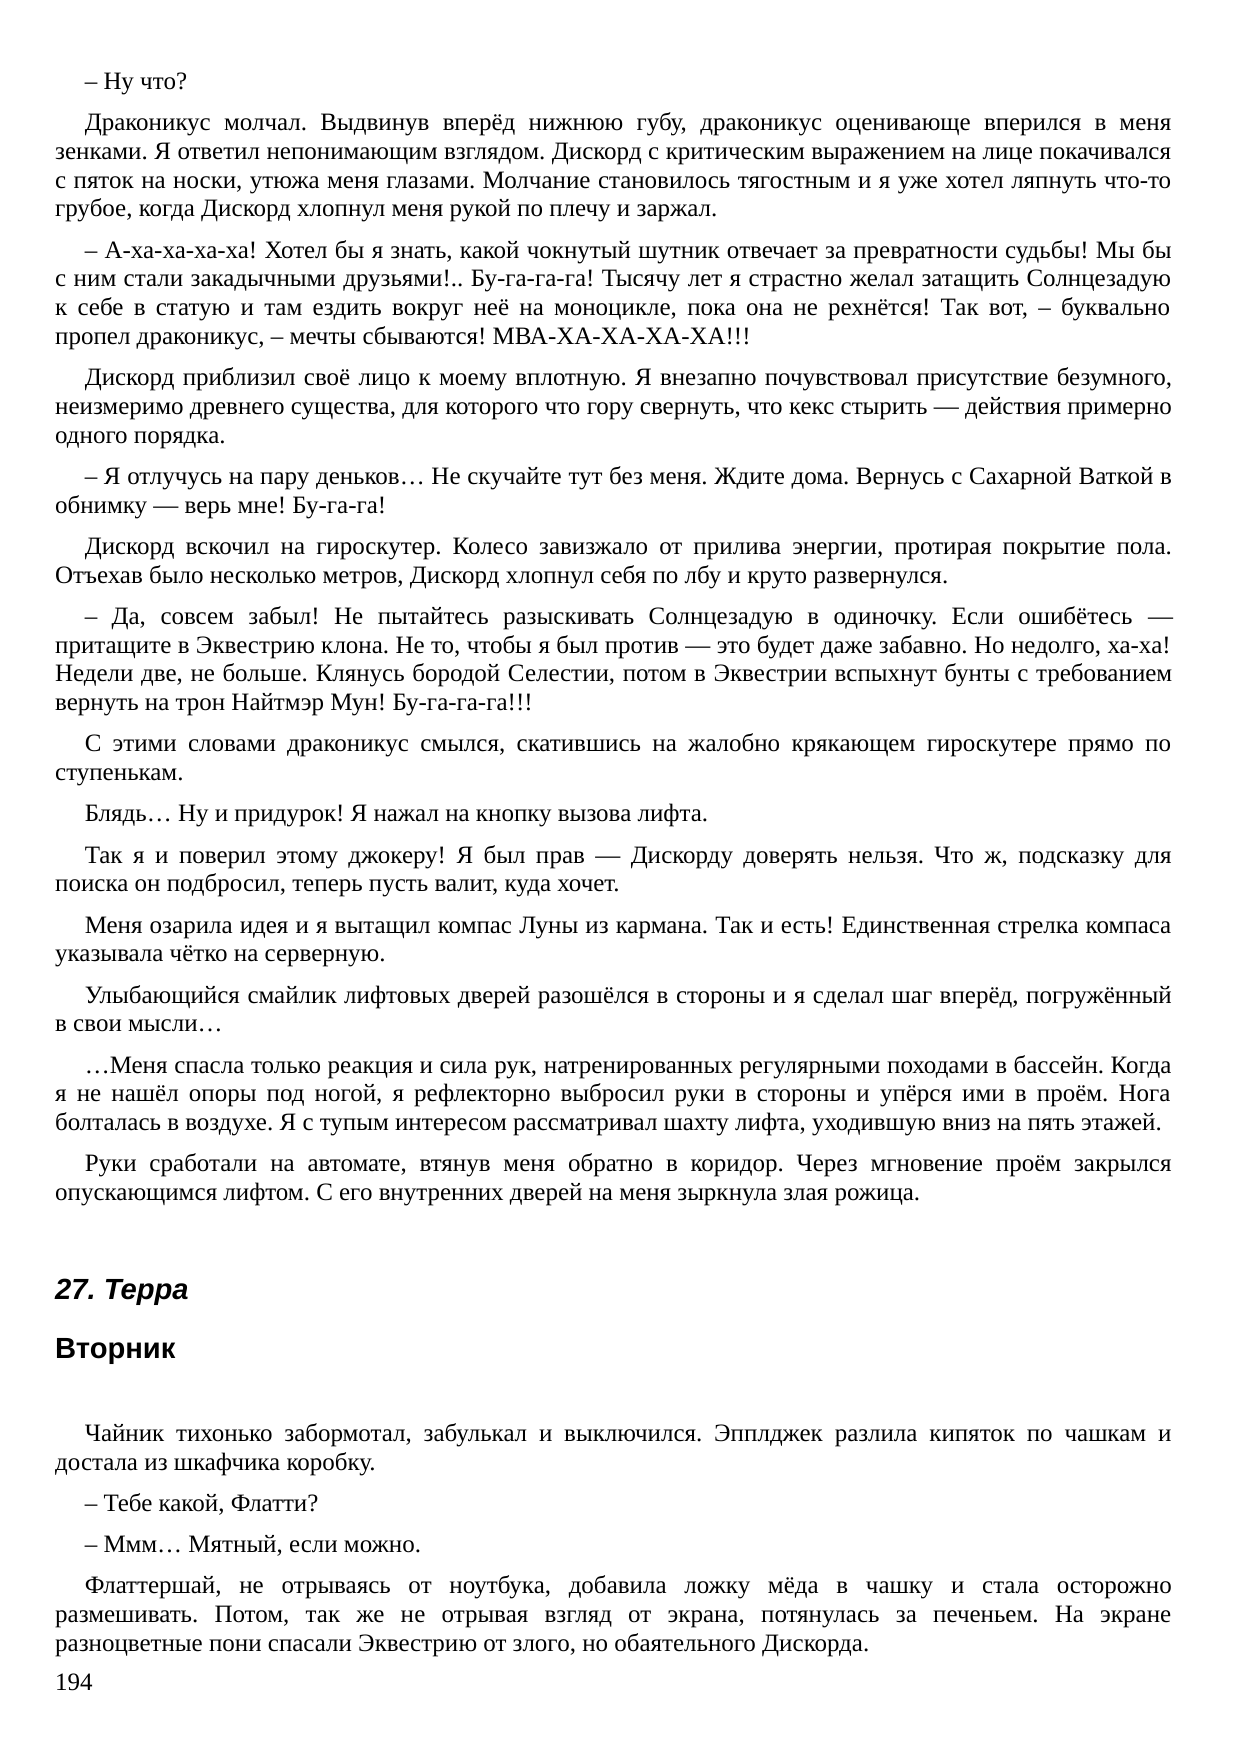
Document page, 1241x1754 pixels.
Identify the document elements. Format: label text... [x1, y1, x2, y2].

text С этими словами драконикус смылся, скатившись на жалобно крякающем гироскутере прямо по ступенькам. [55, 728, 1173, 786]
text – Да, совсем забыл! Не пытайтесь разыскивать Солнцезадую в одиночку. Если ошибётесь — притащите в Эквестрию клона. Не то, чтобы я был против — это будет даже забавно. Но недолго, ха-ха! Недели две, не больше. Клянусь бородой Селестии, потом в Эквестрии вспыхнут бунты с требованием вернуть на трон Найтмэр Мун! Бу-га-га-га!!! [55, 601, 1173, 716]
text – Тебе какой, Флатти? [55, 1488, 1173, 1517]
text Флаттершай, не отрываясь от ноутбука, добавила ложку мёда в чашку и стала осторожно размешивать. Потом, так же не отрывая взгляд от экрана, потянулась за печеньем. На экране разноцветные пони спасали Эквестрию от злого, но обаятельного Дискорда. [55, 1571, 1173, 1657]
text Чайник тихонько забормотал, забулькал и выключился. Эпплджек разлила кипяток по чашкам и достала из шкафчика коробку. [55, 1418, 1173, 1476]
text Меня озарила идея и я вытащил компас Луны из кармана. Так и есть! Единственная стрелка компаса указывала чётко на серверную. [55, 910, 1173, 967]
text Дискорд приблизил своё лицо к моему вплотную. Я внезапно почувствовал присутствие безумного, неизмеримо древнего существа, для которого что гору свернуть, что кекс стырить — действия примерно одного порядка. [55, 362, 1173, 448]
text Так я и поверил этому джокеру! Я был прав — Дискорду доверять нельзя. Что ж, подсказку для поиска он подбросил, теперь пусть валит, куда хочет. [55, 840, 1173, 897]
subtitle Вторник [55, 1331, 1173, 1364]
text – Ммм… Мятный, если можно. [55, 1529, 1173, 1558]
text – Я отлучусь на пару деньков… Не скучайте тут без меня. Ждите дома. Вернусь с Сахарной Ваткой в обнимку — верь мне! Бу-га-га! [55, 461, 1173, 518]
text …Меня спасла только реакция и сила рук, натренированных регулярными походами в бассейн. Когда я не нашёл опоры под ногой, я рефлекторно выбросил руки в стороны и упёрся ими в проём. Нога болталась в воздухе. Я с тупым интересом рассматривал шахту лифта, уходившую вниз на пять этажей. [55, 1050, 1173, 1136]
text Улыбающийся смайлик лифтовых дверей разошёлся в стороны и я сделал шаг вперёд, погружённый в свои мысли… [55, 980, 1173, 1037]
text Дискорд вскочил на гироскутер. Колесо завизжало от прилива энергии, протирая покрытие пола. Отъехав было несколько метров, Дискорд хлопнул себя по лбу и круто развернулся. [55, 531, 1173, 588]
text Драконикус молчал. Выдвинув вперёд нижнюю губу, драконикус оценивающе вперился в меня зенками. Я ответил непонимающим взглядом. Дискорд с критическим выражением на лице покачивался с пяток на носки, утюжа меня глазами. Молчание становилось тягостным и я уже хотел ляпнуть что-то грубое, когда Дискорд хлопнул меня рукой по плечу и заржал. [55, 107, 1173, 222]
text Руки сработали на автомате, втянув меня обратно в коридор. Через мгновение проём закрылся опускающимся лифтом. С его внутренних дверей на меня зыркнула злая рожица. [55, 1148, 1173, 1206]
text – Ну что? [55, 66, 1173, 95]
subtitle 27. Терра [55, 1272, 1173, 1306]
text – А-ха-ха-ха-ха! Хотел бы я знать, какой чокнутый шутник отвечает за превратности судьбы! Мы бы с ним стали закадычными друзьями!.. Бу-га-га-га! Тысячу лет я страстно желал затащить Солнцезадую к себе в статую и там ездить вокруг неё на моноцикле, пока она не рехнётся! Так вот, – буквально пропел драконикус, – мечты сбываются! МВА-ХА-ХА-ХА-ХА!!! [55, 235, 1173, 350]
text Блядь… Ну и придурок! Я нажал на кнопку вызова лифта. [55, 798, 1173, 827]
